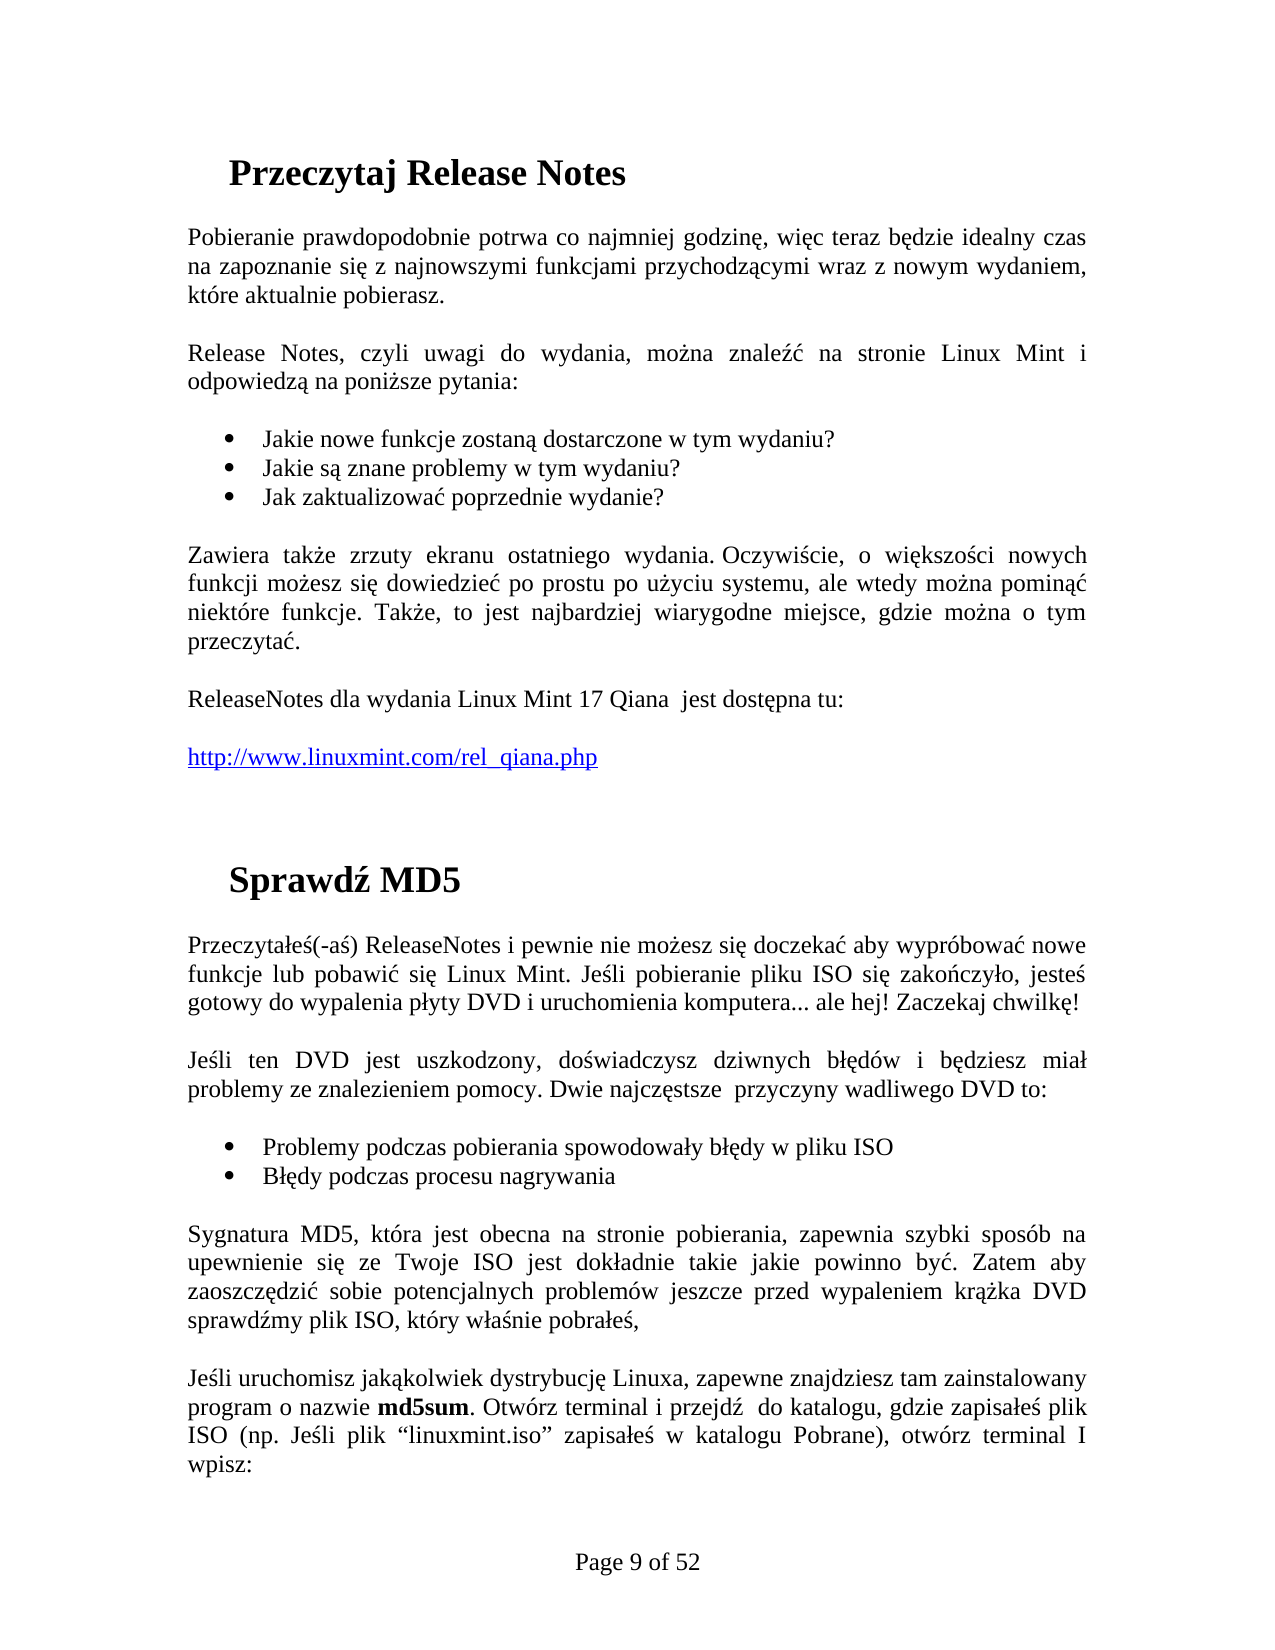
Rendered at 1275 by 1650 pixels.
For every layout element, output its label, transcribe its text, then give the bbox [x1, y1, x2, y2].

text Jeśli ten DVD jest uszkodzony, doświadczysz dziwnych błędów i będziesz miał problemy ze znalezieniem pomocy. Dwie najczęstsze przyczyny wadliwego DVD to: [187, 1045, 1087, 1103]
list Jakie nowe funkcje zostaną dostarczone w tym wydaniu? [225, 424, 1087, 453]
list Błędy podczas procesu nagrywania [225, 1161, 1087, 1189]
subtitle Przeczytaj Release Notes [187, 150, 1087, 193]
text Sygnatura MD5, która jest obecna na stronie pobierania, zapewnia szybki sposób na upewnienie się ze Twoje ISO jest dokładnie takie jakie powinno być. Zatem aby zaoszczędzić sobie potencjalnych problemów jeszcze przed wypaleniem krążka DVD sprawdźmy plik ISO, który właśnie pobrałeś, [187, 1219, 1087, 1334]
text http://www.linuxmint.com/rel_qiana.php [187, 742, 1087, 771]
text Jeśli uruchomisz jakąkolwiek dystrybucję Linuxa, zapewne znajdziesz tam zainstalowany program o nazwie md5sum. Otwórz terminal i przejdź do katalogu, gdzie zapisałeś plik ISO (np. Jeśli plik “linuxmint.iso” zapisałeś w katalogu Pobrane), otwórz terminal I wpisz: [187, 1363, 1087, 1478]
text Zawiera także zrzuty ekranu ostatniego wydania. Oczywiście, o większości nowych funkcji możesz się dowiedzieć po prostu po użyciu systemu, ale wtedy można pominąć niektóre funkcje. Także, to jest najbardziej wiarygodne miejsce, gdzie można o tym przeczytać. [187, 540, 1087, 655]
text Pobieranie prawdopodobnie potrwa co najmniej godzinę, więc teraz będzie idealny czas na zapoznanie się z najnowszymi funkcjami przychodzącymi wraz z nowym wydaniem, które aktualnie pobierasz. [187, 222, 1087, 308]
text Przeczytałeś(-aś) ReleaseNotes i pewnie nie możesz się doczekać aby wypróbować nowe funkcje lub pobawić się Linux Mint. Jeśli pobieranie pliku ISO się zakończyło, jesteś gotowy do wypalenia płyty DVD i uruchomienia komputera... ale hej! Zaczekaj chwilkę! [187, 930, 1087, 1016]
list Problemy podczas pobierania spowodowały błędy w pliku ISO [225, 1132, 1087, 1161]
text ReleaseNotes dla wydania Linux Mint 17 Qiana jest dostępna tu: [187, 684, 1087, 713]
text Release Notes, czyli uwagi do wydania, można znaleźć na stronie Linux Mint i odpowiedzą na poniższe pytania: [187, 338, 1087, 395]
list Jakie są znane problemy w tym wydaniu? [225, 453, 1087, 482]
list Jak zaktualizować poprzednie wydanie? [225, 482, 1087, 511]
